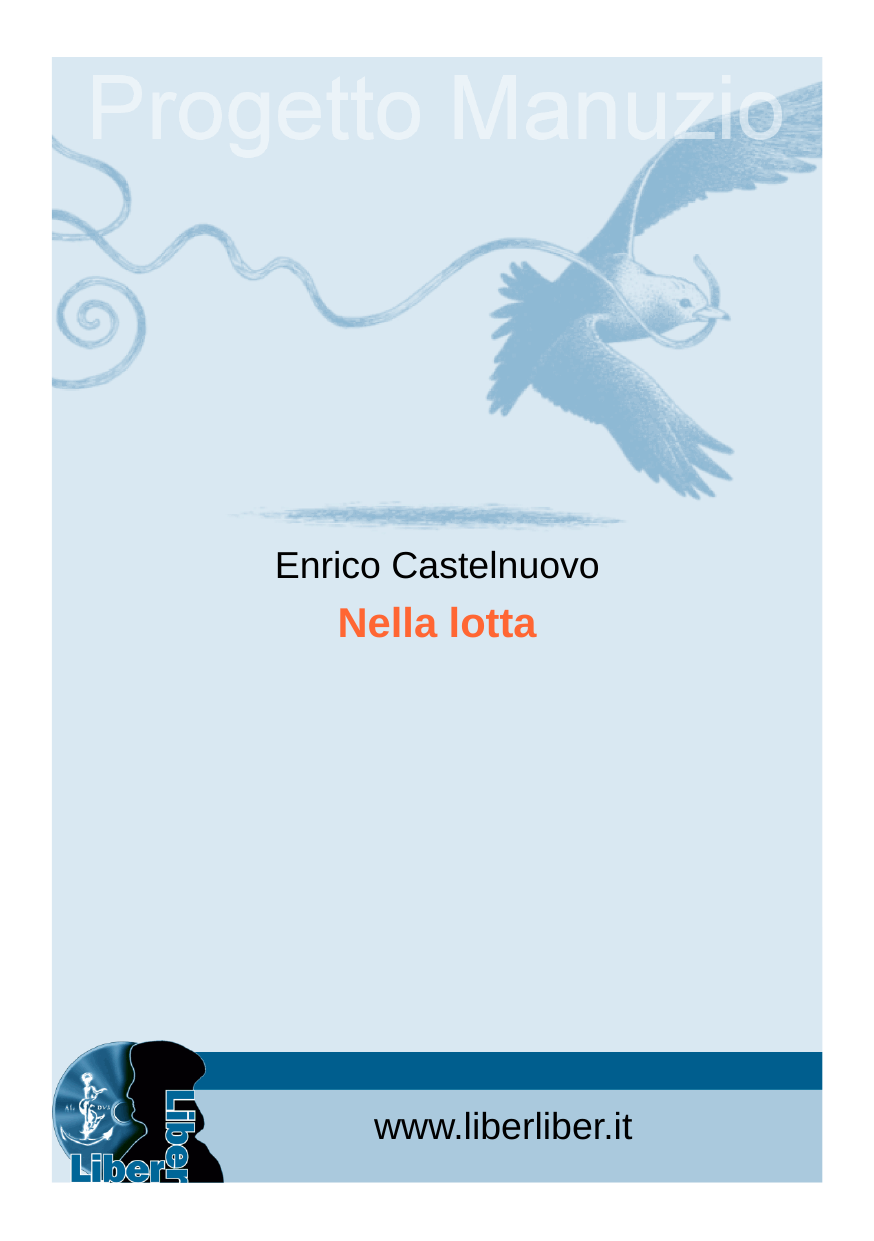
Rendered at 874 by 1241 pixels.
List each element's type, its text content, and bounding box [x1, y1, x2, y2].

picture [120, 1175, 134, 1183]
picture [51, 57, 823, 1183]
text www.liberliber.it [328, 1104, 679, 1147]
